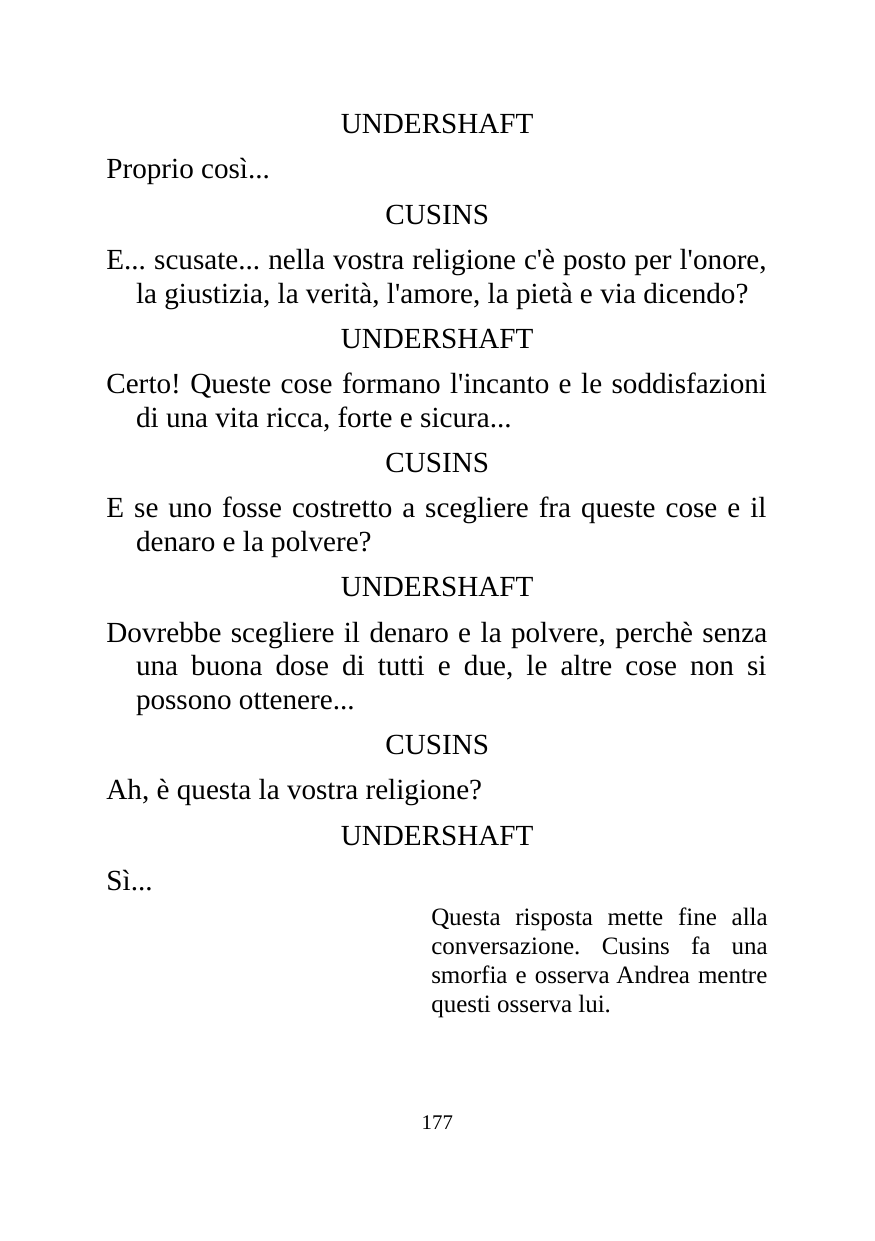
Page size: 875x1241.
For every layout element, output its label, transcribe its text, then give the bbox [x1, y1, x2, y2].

text UNDERSHAFT [106, 321, 768, 354]
text Questa risposta mette fine alla conversazione. Cusins fa una smorfia e osserva Andrea mentre questi osserva lui. [431, 902, 768, 1017]
text E se uno fosse costretto a scegliere fra queste cose e il denaro e la polvere? [106, 491, 768, 558]
text UNDERSHAFT [106, 569, 768, 603]
text UNDERSHAFT [106, 106, 768, 140]
text Certo! Queste cose formano l'incanto e le soddisfazioni di una vita ricca, forte e sicura... [106, 366, 768, 433]
text Ah, è questa la vostra religione? [106, 772, 768, 806]
text E... scusate... nella vostra religione c'è posto per l'onore, la giustizia, la verità, l'amore, la pietà e via dicendo? [106, 242, 768, 309]
text CUSINS [106, 197, 768, 230]
text Dovrebbe scegliere il denaro e la polvere, perchè senza una buona dose di tutti e due, le altre cose non si possono ottenere... [106, 615, 768, 715]
text Sì... [106, 863, 768, 897]
text CUSINS [106, 727, 768, 761]
text UNDERSHAFT [106, 818, 768, 851]
text Proprio così... [106, 152, 768, 185]
text CUSINS [106, 445, 768, 479]
